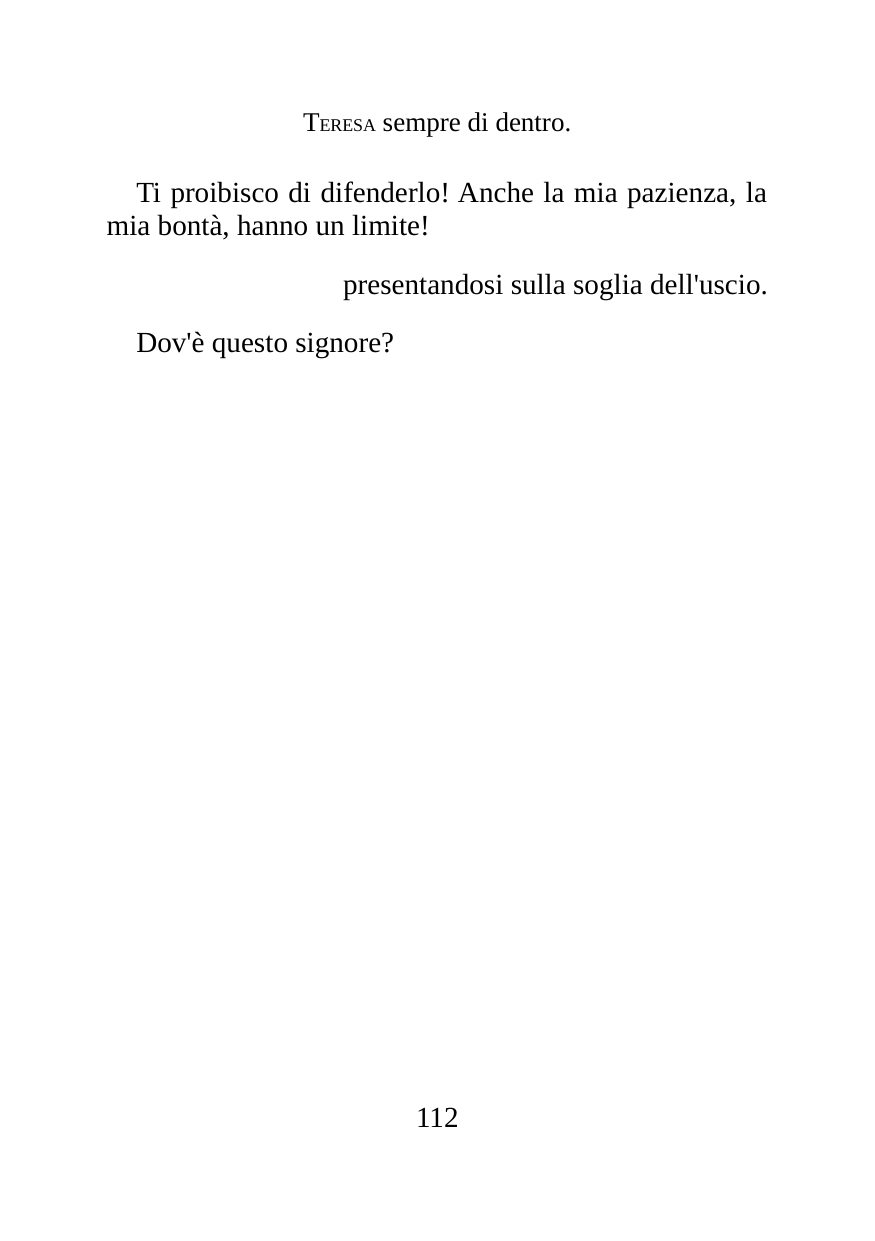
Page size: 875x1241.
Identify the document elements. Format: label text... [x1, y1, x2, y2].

text Dov'è questo signore? [106, 326, 768, 359]
text Ti proibisco di difenderlo! Anche la mia pazienza, la mia bontà, hanno un limite! [106, 175, 768, 242]
text Teresa sempre di dentro. [106, 106, 768, 137]
text presentandosi sulla soglia dell'uscio. [106, 267, 768, 301]
